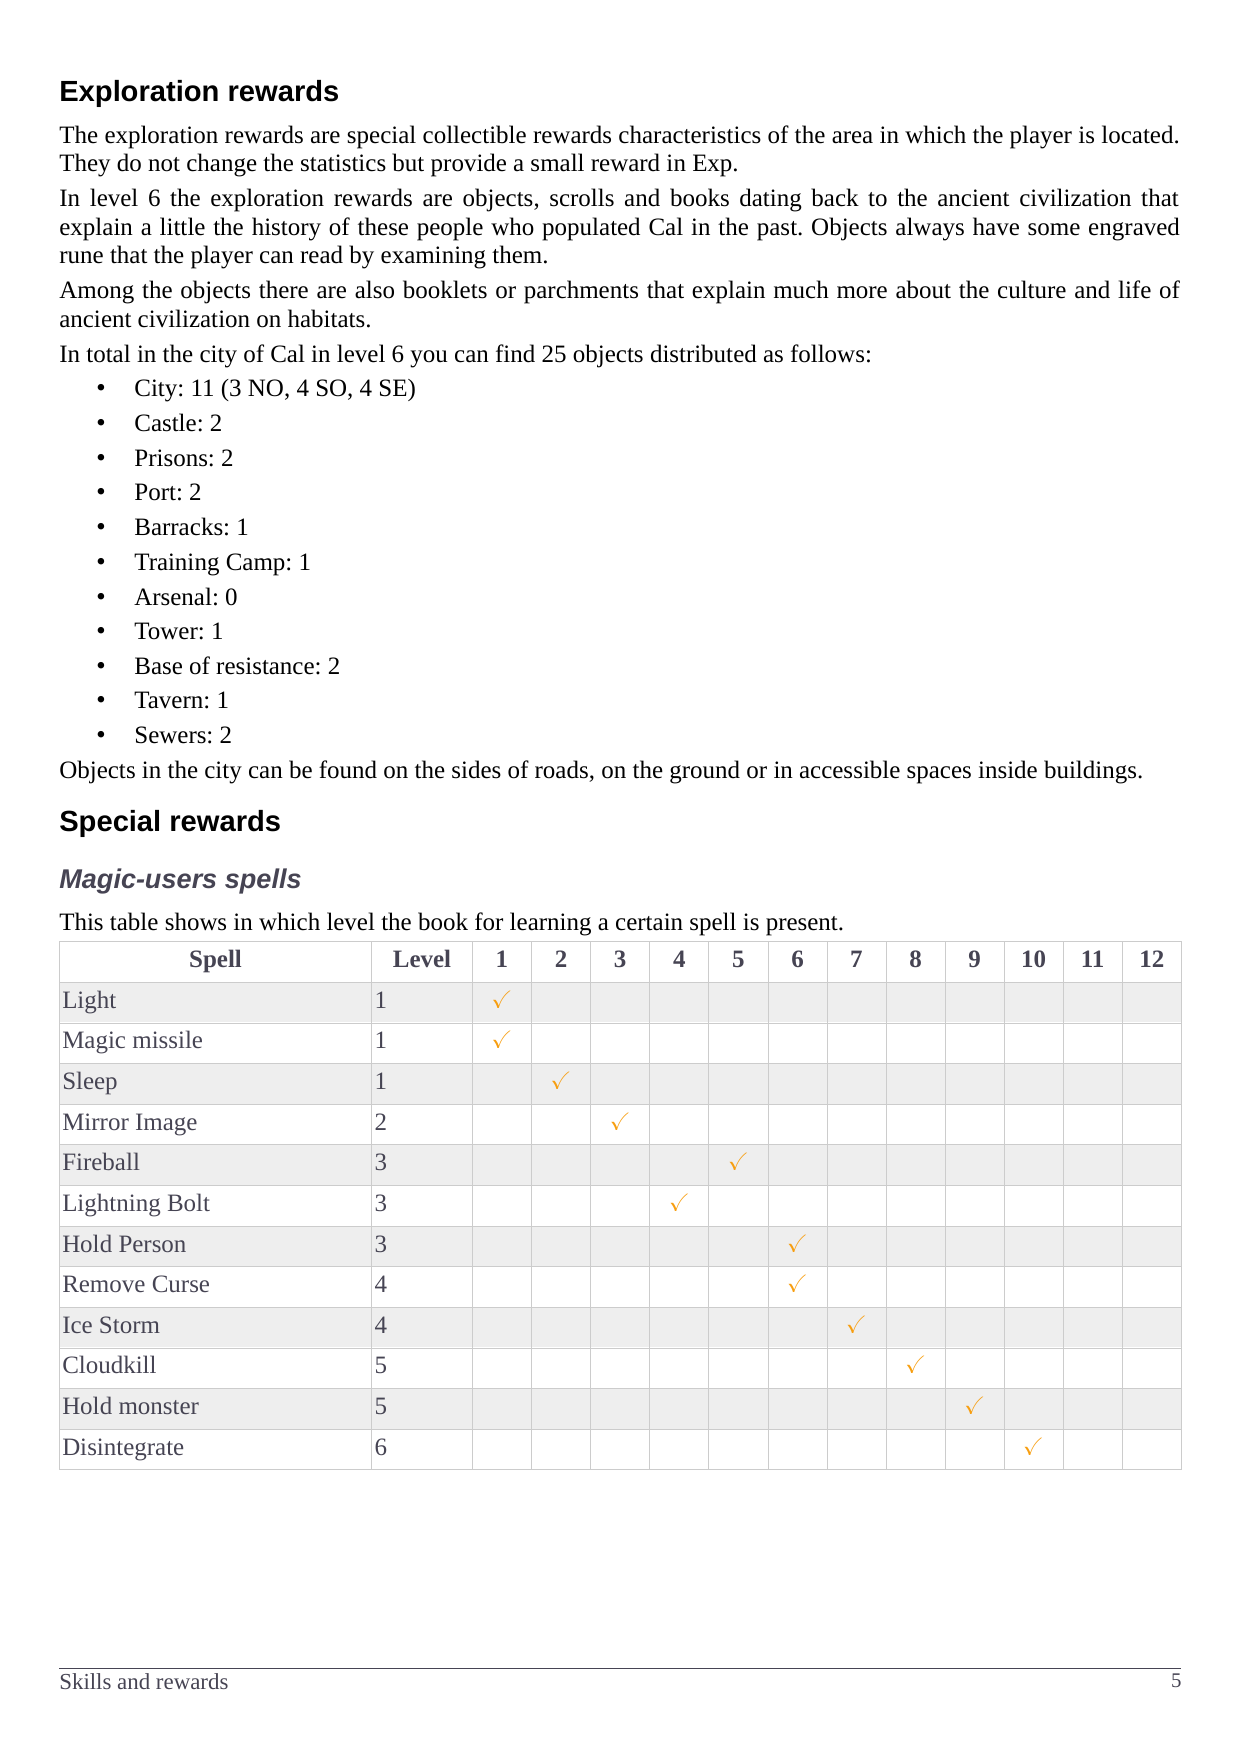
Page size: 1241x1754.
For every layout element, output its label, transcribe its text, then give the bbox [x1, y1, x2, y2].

table_cell [887, 1430, 945, 1469]
table_header 3 [591, 942, 649, 982]
table_cell [709, 1349, 768, 1388]
table_cell [769, 1308, 827, 1347]
table_cell [946, 1145, 1004, 1185]
table_cell [650, 983, 708, 1022]
table_cell [828, 1227, 886, 1266]
table_header 2 [532, 942, 590, 982]
table_cell [473, 1267, 531, 1307]
table_cell [887, 1145, 945, 1185]
table_cell [887, 1389, 945, 1429]
table_cell [532, 1186, 590, 1226]
table_cell [828, 1267, 886, 1307]
table_cell [709, 1064, 768, 1104]
table_cell 1 [372, 1024, 472, 1063]
table_cell Hold Person [60, 1227, 371, 1266]
table_header Spell [60, 942, 371, 982]
table_cell [473, 1430, 531, 1469]
table_cell [769, 983, 827, 1022]
text Among the objects there are also booklets or parchments that explain much more about the culture and life of ancient civilization on habitats. [59, 275, 1181, 333]
table_cell [650, 1349, 708, 1388]
table_cell [709, 1186, 768, 1226]
table_cell [769, 1145, 827, 1185]
table_cell [1064, 1145, 1122, 1185]
table_cell [946, 1227, 1004, 1266]
table_cell [828, 1145, 886, 1185]
table_cell [473, 1227, 531, 1266]
table_cell [946, 1186, 1004, 1226]
table_cell [769, 1064, 827, 1104]
table_cell [946, 1430, 1004, 1469]
list Tower: 1 [97, 616, 1181, 645]
table_cell [650, 1145, 708, 1185]
table_cell [532, 1308, 590, 1347]
table_cell [532, 1024, 590, 1063]
text In total in the city of Cal in level 6 you can find 25 objects distributed as follows: [59, 339, 1181, 367]
table_cell [1005, 1227, 1063, 1266]
table_cell 6 [372, 1430, 472, 1469]
subtitle Magic-users spells [59, 863, 1181, 894]
table_cell [887, 1227, 945, 1266]
table_cell [769, 1349, 827, 1388]
table_header 4 [650, 942, 708, 982]
table_cell [1123, 1105, 1181, 1144]
text This table shows in which level the book for learning a certain spell is present. [59, 907, 1181, 935]
table_cell [709, 1227, 768, 1266]
table_cell [1123, 1349, 1181, 1388]
table_cell [1123, 1186, 1181, 1226]
table_cell [591, 983, 649, 1022]
table_cell [1064, 1349, 1122, 1388]
table_cell [1005, 1186, 1063, 1226]
table_cell [1064, 1389, 1122, 1429]
list Sewers: 2 [97, 720, 1181, 749]
table_cell [1005, 1064, 1063, 1104]
table_cell [591, 1186, 649, 1226]
table_cell 3 [372, 1145, 472, 1185]
table_cell [887, 1064, 945, 1104]
table_cell [1064, 1186, 1122, 1226]
table_header 10 [1005, 942, 1063, 982]
table_cell [946, 1267, 1004, 1307]
table_cell [650, 1308, 708, 1347]
table_cell [946, 1308, 1004, 1347]
table_cell ✓ [769, 1267, 827, 1307]
table_cell ✓ [769, 1227, 827, 1266]
table_cell [946, 1024, 1004, 1063]
table_cell [828, 1186, 886, 1226]
table_cell [709, 1430, 768, 1469]
table_cell [828, 1024, 886, 1063]
table_cell [532, 1349, 590, 1388]
text Objects in the city can be found on the sides of roads, on the ground or in accessible spaces inside buildings. [59, 755, 1181, 784]
table_cell [1005, 983, 1063, 1022]
table_header 1 [473, 942, 531, 982]
table_cell 1 [372, 983, 472, 1022]
table_cell [650, 1267, 708, 1307]
table_cell [1064, 1064, 1122, 1104]
table_cell [1064, 1267, 1122, 1307]
table_cell ✓ [709, 1145, 768, 1185]
table_cell [591, 1430, 649, 1469]
table_cell [473, 1186, 531, 1226]
table_cell [1064, 1227, 1122, 1266]
table_cell [946, 1349, 1004, 1388]
table_cell [591, 1267, 649, 1307]
table_cell [591, 1389, 649, 1429]
table_cell [887, 983, 945, 1022]
table_cell [591, 1349, 649, 1388]
table_cell ✓ [591, 1105, 649, 1144]
table_cell [1005, 1024, 1063, 1063]
table_cell [591, 1024, 649, 1063]
table_cell [1064, 1308, 1122, 1347]
table_header 8 [887, 942, 945, 982]
table_cell 1 [372, 1064, 472, 1104]
table_cell [532, 1227, 590, 1266]
table_cell [1064, 1430, 1122, 1469]
table_cell 2 [372, 1105, 472, 1144]
table_cell Sleep [60, 1064, 371, 1104]
text In level 6 the exploration rewards are objects, scrolls and books dating back to the ancient civilization that explain a little the history of these people who populated Cal in the past. Objects always have some engraved rune that the player can read by examining them. [59, 183, 1181, 269]
table_cell [828, 983, 886, 1022]
table_cell [1005, 1308, 1063, 1347]
table_cell [473, 1105, 531, 1144]
table_header 11 [1064, 942, 1122, 982]
list Base of resistance: 2 [97, 651, 1181, 680]
table_cell [1005, 1389, 1063, 1429]
table_cell [709, 1024, 768, 1063]
list City: 11 (3 NO, 4 SO, 4 SE) [97, 373, 1181, 402]
table_cell [591, 1308, 649, 1347]
table_cell [709, 1308, 768, 1347]
table_cell Lightning Bolt [60, 1186, 371, 1226]
table_cell [709, 1105, 768, 1144]
table_cell [650, 1389, 708, 1429]
table_cell [709, 983, 768, 1022]
subtitle Exploration rewards [59, 74, 1181, 107]
table_cell [1123, 1308, 1181, 1347]
table_cell [1064, 983, 1122, 1022]
table_cell [828, 1105, 886, 1144]
table_cell [532, 1105, 590, 1144]
table_cell 3 [372, 1186, 472, 1226]
table_cell [650, 1064, 708, 1104]
table_cell [532, 1430, 590, 1469]
table_cell [769, 1430, 827, 1469]
table_cell [532, 983, 590, 1022]
table_cell 3 [372, 1227, 472, 1266]
table_cell [532, 1145, 590, 1185]
table_cell [709, 1389, 768, 1429]
table_cell [887, 1186, 945, 1226]
table_cell [887, 1105, 945, 1144]
table_cell [828, 1389, 886, 1429]
table_cell [828, 1064, 886, 1104]
table_cell [946, 1064, 1004, 1104]
table_cell 5 [372, 1349, 472, 1388]
table_cell [650, 1430, 708, 1469]
table_cell [1123, 1064, 1181, 1104]
table_cell [946, 1105, 1004, 1144]
table_cell [887, 1267, 945, 1307]
table_cell [1064, 1105, 1122, 1144]
table_cell [650, 1105, 708, 1144]
table_cell [1123, 1227, 1181, 1266]
table_cell ✓ [1005, 1430, 1063, 1469]
table_cell [532, 1267, 590, 1307]
table_cell [1123, 1267, 1181, 1307]
table_cell [1123, 1024, 1181, 1063]
subtitle Special rewards [59, 804, 1181, 838]
table_cell [769, 1105, 827, 1144]
table_cell Disintegrate [60, 1430, 371, 1469]
table_cell Ice Storm [60, 1308, 371, 1347]
table_header 5 [709, 942, 768, 982]
table_header 6 [769, 942, 827, 982]
table_cell [1005, 1105, 1063, 1144]
table_header Level [372, 942, 472, 982]
table_cell Cloudkill [60, 1349, 371, 1388]
table_cell [591, 1227, 649, 1266]
table_cell ✓ [828, 1308, 886, 1347]
table_cell [532, 1389, 590, 1429]
table_cell Light [60, 983, 371, 1022]
table_cell [1123, 1145, 1181, 1185]
table_cell 4 [372, 1308, 472, 1347]
list Port: 2 [97, 477, 1181, 506]
table_cell ✓ [532, 1064, 590, 1104]
list Tavern: 1 [97, 686, 1181, 714]
table_cell [1005, 1349, 1063, 1388]
table_cell ✓ [473, 983, 531, 1022]
table_cell [769, 1389, 827, 1429]
table_cell [887, 1024, 945, 1063]
table_cell ✓ [887, 1349, 945, 1388]
table_cell [473, 1349, 531, 1388]
table_cell ✓ [650, 1186, 708, 1226]
list Prisons: 2 [97, 443, 1181, 472]
table_cell [1064, 1024, 1122, 1063]
table_cell [769, 1024, 827, 1063]
table_cell [1123, 1430, 1181, 1469]
table_cell [1123, 983, 1181, 1022]
table_cell [473, 1064, 531, 1104]
table_cell Fireball [60, 1145, 371, 1185]
table_cell 4 [372, 1267, 472, 1307]
table_cell 5 [372, 1389, 472, 1429]
table_header 12 [1123, 942, 1181, 982]
table_cell [769, 1186, 827, 1226]
table_cell [828, 1349, 886, 1388]
table_cell [828, 1430, 886, 1469]
list Barracks: 1 [97, 512, 1181, 541]
table_cell ✓ [946, 1389, 1004, 1429]
table_header 7 [828, 942, 886, 982]
table_cell [1005, 1145, 1063, 1185]
list Training Camp: 1 [97, 547, 1181, 576]
table_cell [887, 1308, 945, 1347]
table_cell [473, 1389, 531, 1429]
table_cell [591, 1064, 649, 1104]
list Castle: 2 [97, 408, 1181, 437]
table_cell [591, 1145, 649, 1185]
table_cell [946, 983, 1004, 1022]
table_cell [473, 1308, 531, 1347]
table_cell [473, 1145, 531, 1185]
text The exploration rewards are special collectible rewards characteristics of the area in which the player is located. They do not change the statistics but provide a small reward in Exp. [59, 120, 1181, 177]
table_cell [1123, 1389, 1181, 1429]
table_cell [1005, 1267, 1063, 1307]
table_cell Mirror Image [60, 1105, 371, 1144]
table_cell [709, 1267, 768, 1307]
table_cell Magic missile [60, 1024, 371, 1063]
table_header 9 [946, 942, 1004, 982]
list Arsenal: 0 [97, 582, 1181, 610]
table_cell ✓ [473, 1024, 531, 1063]
table_cell [650, 1024, 708, 1063]
table_cell Hold monster [60, 1389, 371, 1429]
table_cell [650, 1227, 708, 1266]
table_cell Remove Curse [60, 1267, 371, 1307]
